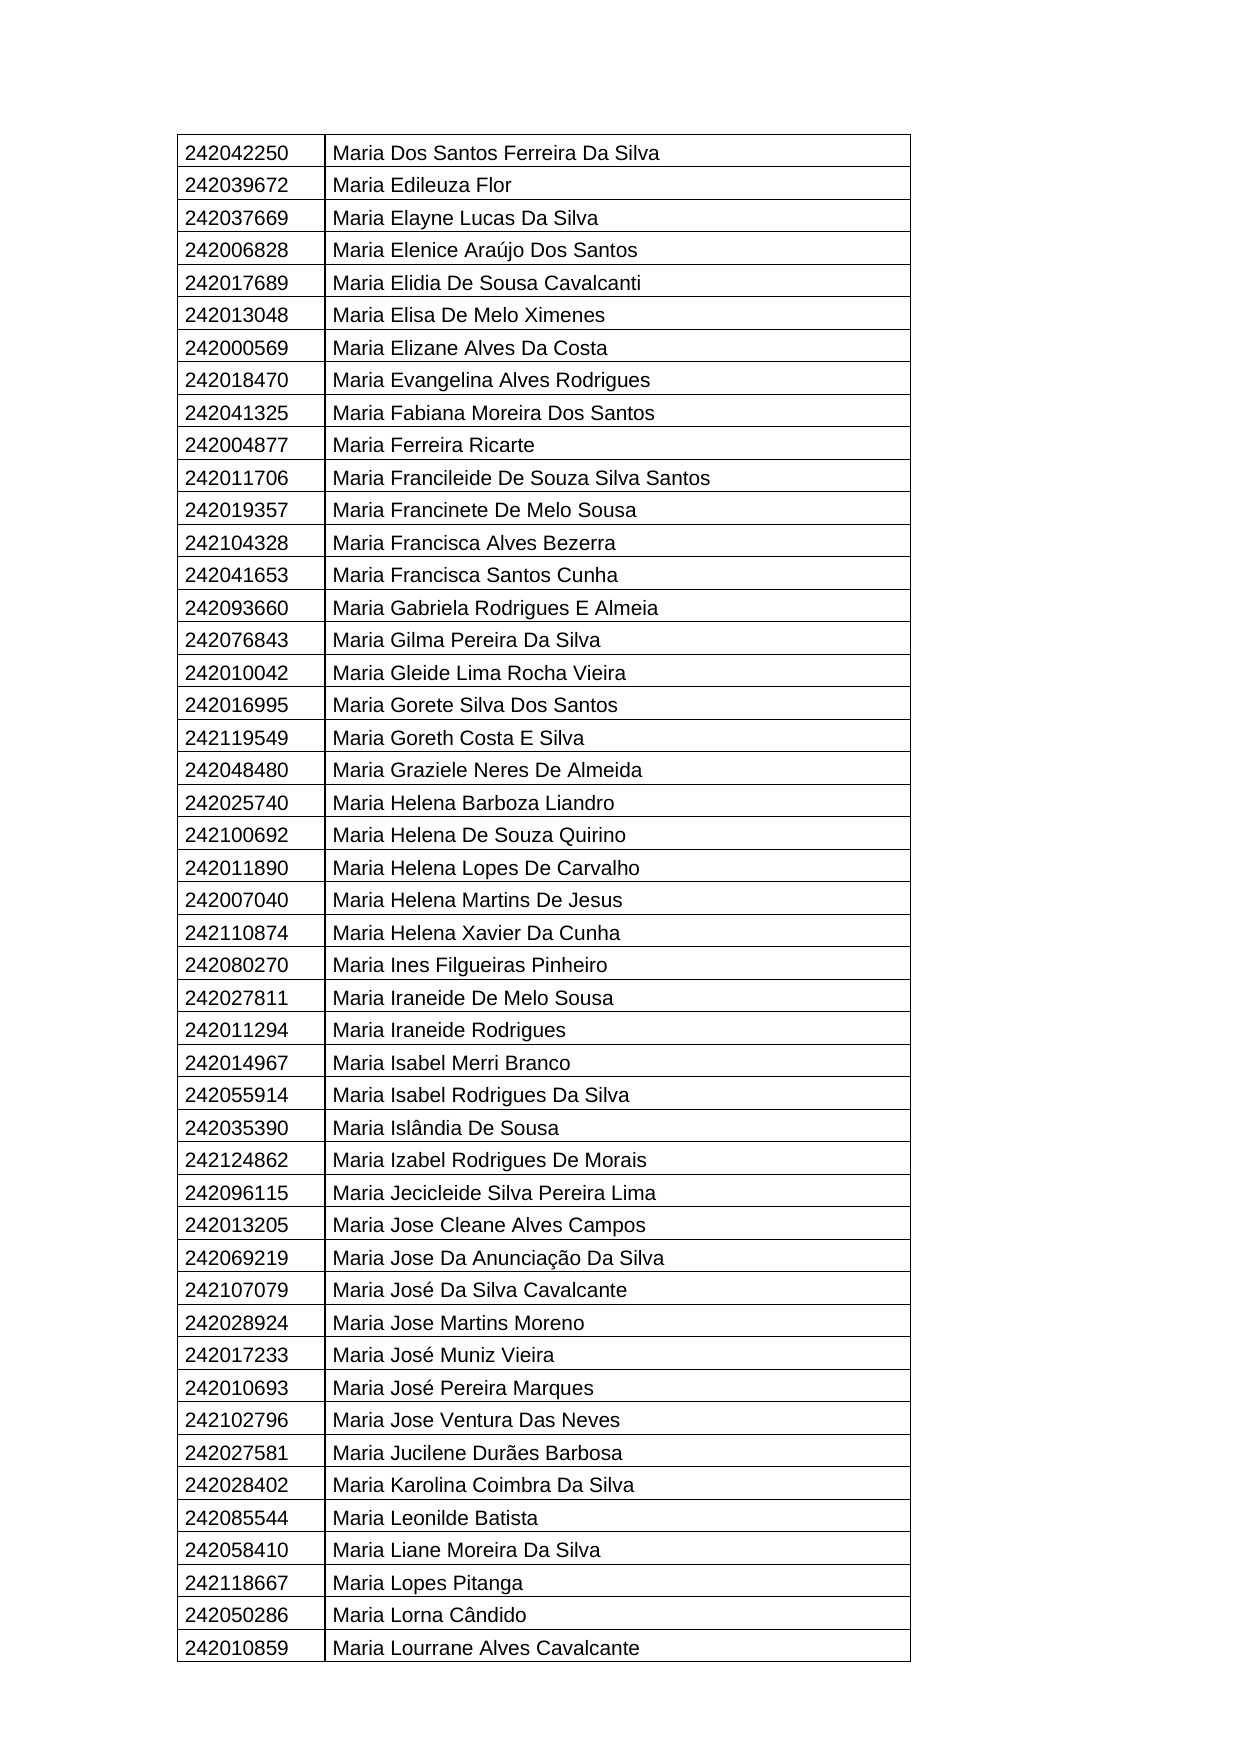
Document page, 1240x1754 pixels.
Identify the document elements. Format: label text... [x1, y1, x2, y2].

table_cell 242118667 [178, 1565, 324, 1596]
table_cell 242027811 [178, 980, 324, 1011]
table_cell 242010042 [178, 655, 324, 686]
table_cell Maria Francisca Santos Cunha [326, 557, 910, 588]
table_cell 242016995 [178, 687, 324, 718]
table_cell Maria Gleide Lima Rocha Vieira [326, 655, 910, 686]
table_cell Maria Gabriela Rodrigues E Almeia [326, 590, 910, 621]
table_cell 242124862 [178, 1142, 324, 1173]
table_cell Maria Fabiana Moreira Dos Santos [326, 395, 910, 426]
table_cell Maria Gilma Pereira Da Silva [326, 622, 910, 653]
table_cell 242017689 [178, 265, 324, 296]
table_cell 242110874 [178, 915, 324, 946]
table_cell Maria Helena Barboza Liandro [326, 785, 910, 816]
table_cell 242027581 [178, 1435, 324, 1466]
table_cell 242011706 [178, 460, 324, 491]
table_cell Maria Evangelina Alves Rodrigues [326, 362, 910, 393]
table_cell Maria Jose Da Anunciação Da Silva [326, 1240, 910, 1271]
table_cell 242014967 [178, 1045, 324, 1076]
table_cell 242093660 [178, 590, 324, 621]
table_cell Maria Jose Ventura Das Neves [326, 1402, 910, 1433]
table_cell Maria José Pereira Marques [326, 1370, 910, 1401]
table_cell Maria Jucilene Durães Barbosa [326, 1435, 910, 1466]
table_cell Maria Jose Martins Moreno [326, 1305, 910, 1336]
table_cell Maria Elenice Araújo Dos Santos [326, 232, 910, 263]
table_cell 242018470 [178, 362, 324, 393]
table_cell 242006828 [178, 232, 324, 263]
table_cell Maria Izabel Rodrigues De Morais [326, 1142, 910, 1173]
table_cell Maria Helena Lopes De Carvalho [326, 850, 910, 881]
table_cell Maria Elisa De Melo Ximenes [326, 297, 910, 328]
table_cell 242119549 [178, 720, 324, 751]
table_cell 242069219 [178, 1240, 324, 1271]
table_cell 242037669 [178, 200, 324, 231]
table_cell 242100692 [178, 817, 324, 848]
table_cell Maria Isabel Merri Branco [326, 1045, 910, 1076]
table_cell Maria Helena Martins De Jesus [326, 882, 910, 913]
table_cell Maria Lopes Pitanga [326, 1565, 910, 1596]
table_cell Maria Liane Moreira Da Silva [326, 1532, 910, 1563]
table_cell 242028924 [178, 1305, 324, 1336]
table_cell Maria José Da Silva Cavalcante [326, 1272, 910, 1303]
table_cell Maria Dos Santos Ferreira Da Silva [326, 135, 910, 166]
table_cell Maria Elayne Lucas Da Silva [326, 200, 910, 231]
table_cell Maria Helena De Souza Quirino [326, 817, 910, 848]
table_cell Maria Elizane Alves Da Costa [326, 330, 910, 361]
table_cell Maria Leonilde Batista [326, 1500, 910, 1531]
table_cell 242025740 [178, 785, 324, 816]
table_cell 242010859 [178, 1630, 324, 1661]
table_cell 242102796 [178, 1402, 324, 1433]
table_cell 242035390 [178, 1110, 324, 1141]
table_cell 242004877 [178, 427, 324, 458]
table_cell Maria Ferreira Ricarte [326, 427, 910, 458]
table_cell 242080270 [178, 947, 324, 978]
table_cell Maria Lourrane Alves Cavalcante [326, 1630, 910, 1661]
table_cell Maria Goreth Costa E Silva [326, 720, 910, 751]
table_cell 242041325 [178, 395, 324, 426]
table_cell Maria Lorna Cândido [326, 1597, 910, 1628]
table_cell Maria Isabel Rodrigues Da Silva [326, 1077, 910, 1108]
table_cell Maria Ines Filgueiras Pinheiro [326, 947, 910, 978]
table_cell 242039672 [178, 167, 324, 198]
table_cell Maria Francileide De Souza Silva Santos [326, 460, 910, 491]
table_cell 242028402 [178, 1467, 324, 1498]
table_cell Maria Jose Cleane Alves Campos [326, 1207, 910, 1238]
table_cell 242076843 [178, 622, 324, 653]
table_cell 242017233 [178, 1337, 324, 1368]
table_cell Maria Iraneide Rodrigues [326, 1012, 910, 1043]
table_cell 242007040 [178, 882, 324, 913]
table_cell Maria Gorete Silva Dos Santos [326, 687, 910, 718]
table_cell 242058410 [178, 1532, 324, 1563]
table_cell Maria Graziele Neres De Almeida [326, 752, 910, 783]
table_cell Maria Francinete De Melo Sousa [326, 492, 910, 523]
table_cell Maria Helena Xavier Da Cunha [326, 915, 910, 946]
table_cell 242010693 [178, 1370, 324, 1401]
table_cell 242085544 [178, 1500, 324, 1531]
table_cell 242019357 [178, 492, 324, 523]
table_cell 242011294 [178, 1012, 324, 1043]
table_cell 242011890 [178, 850, 324, 881]
table_cell 242050286 [178, 1597, 324, 1628]
table_cell 242107079 [178, 1272, 324, 1303]
table_cell 242104328 [178, 525, 324, 556]
table_cell 242048480 [178, 752, 324, 783]
table_cell 242041653 [178, 557, 324, 588]
table_cell 242042250 [178, 135, 324, 166]
table_cell Maria Islândia De Sousa [326, 1110, 910, 1141]
table_cell 242055914 [178, 1077, 324, 1108]
table_cell Maria Karolina Coimbra Da Silva [326, 1467, 910, 1498]
table_cell 242096115 [178, 1175, 324, 1206]
table_cell 242013048 [178, 297, 324, 328]
table_cell Maria Jecicleide Silva Pereira Lima [326, 1175, 910, 1206]
table_cell Maria Elidia De Sousa Cavalcanti [326, 265, 910, 296]
table_cell Maria José Muniz Vieira [326, 1337, 910, 1368]
table_cell Maria Francisca Alves Bezerra [326, 525, 910, 556]
table_cell 242000569 [178, 330, 324, 361]
table_cell Maria Edileuza Flor [326, 167, 910, 198]
table_cell 242013205 [178, 1207, 324, 1238]
table_cell Maria Iraneide De Melo Sousa [326, 980, 910, 1011]
